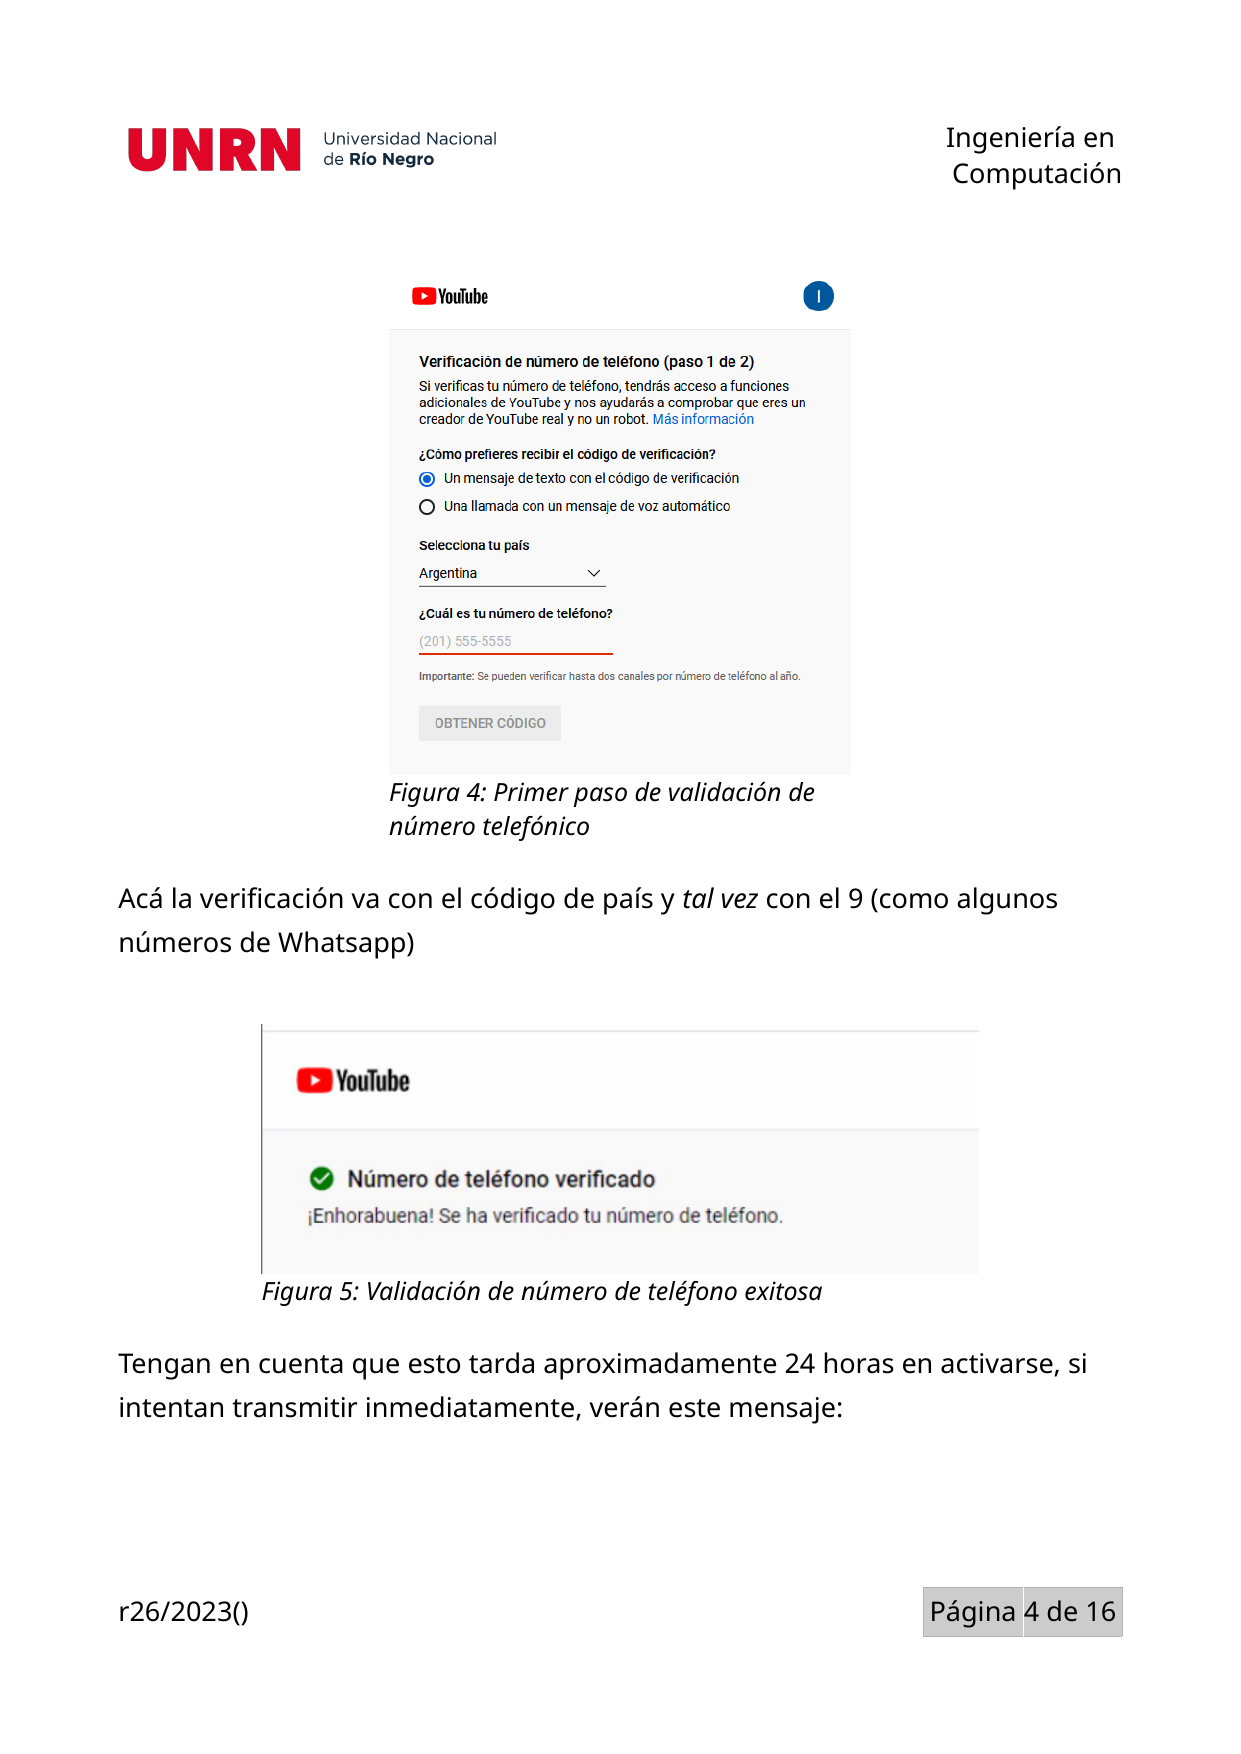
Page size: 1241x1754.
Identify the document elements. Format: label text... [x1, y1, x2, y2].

picture [388, 263, 852, 775]
picture [118, 118, 505, 180]
picture [261, 1024, 979, 1274]
text Tengan en cuenta que esto tarda aproximadamente 24 horas en activarse, si intentan transmitir inmediatamente, verán este mensaje: [118, 982, 1122, 1425]
text Figura 4: Primer paso de validación de número telefónico [389, 775, 851, 843]
text Figura 5: Validación de número de teléfono exitosa [261, 1274, 979, 1308]
text Acá la verificación va con el código de país y tal vez con el 9 (como algunos números de Whatsapp) [118, 221, 1122, 961]
